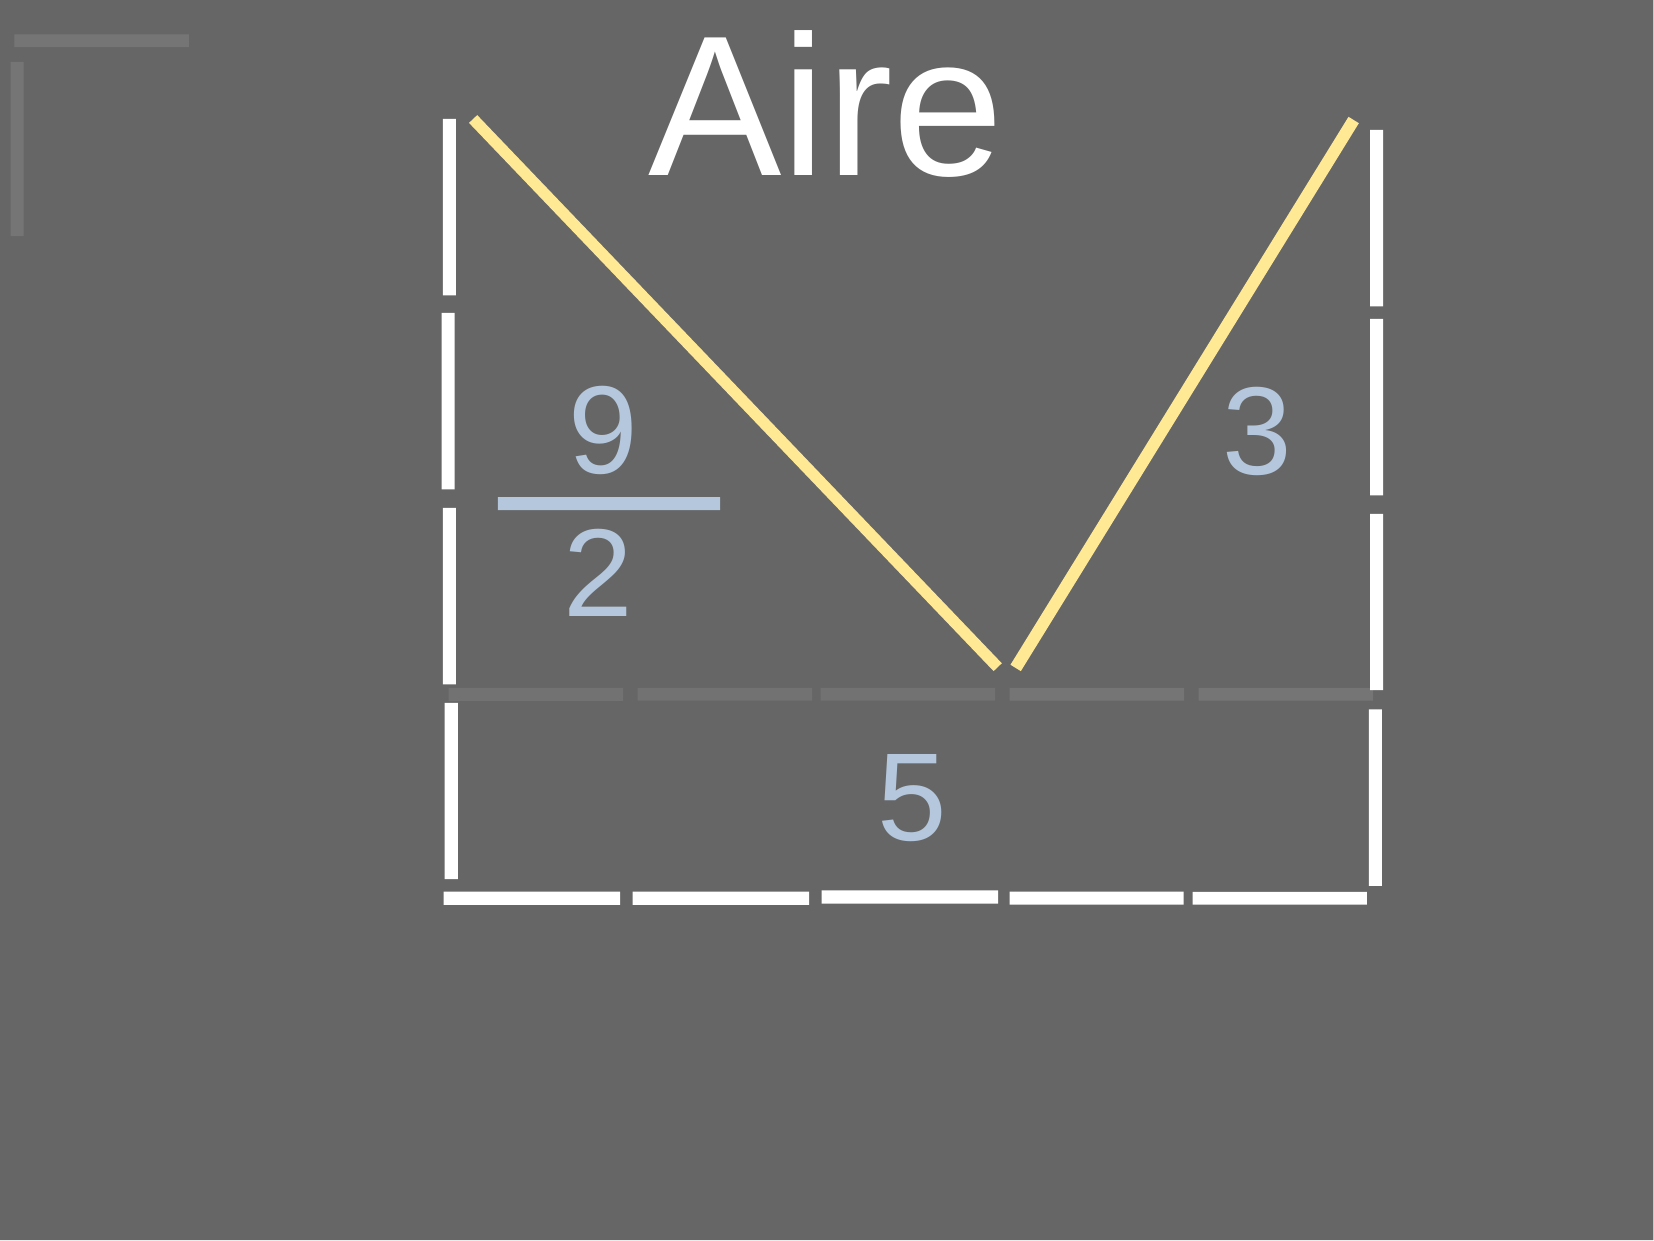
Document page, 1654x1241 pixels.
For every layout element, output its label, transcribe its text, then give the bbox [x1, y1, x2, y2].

title Aire [1290, 221, 1300, 237]
text_box 3 [1207, 354, 1264, 509]
text_box [0, 0, 1654, 1241]
title Aire [353, 0, 1300, 237]
text_box 2 [549, 508, 649, 651]
text_box 9 [484, 353, 945, 508]
text_box 5 [862, 719, 962, 875]
